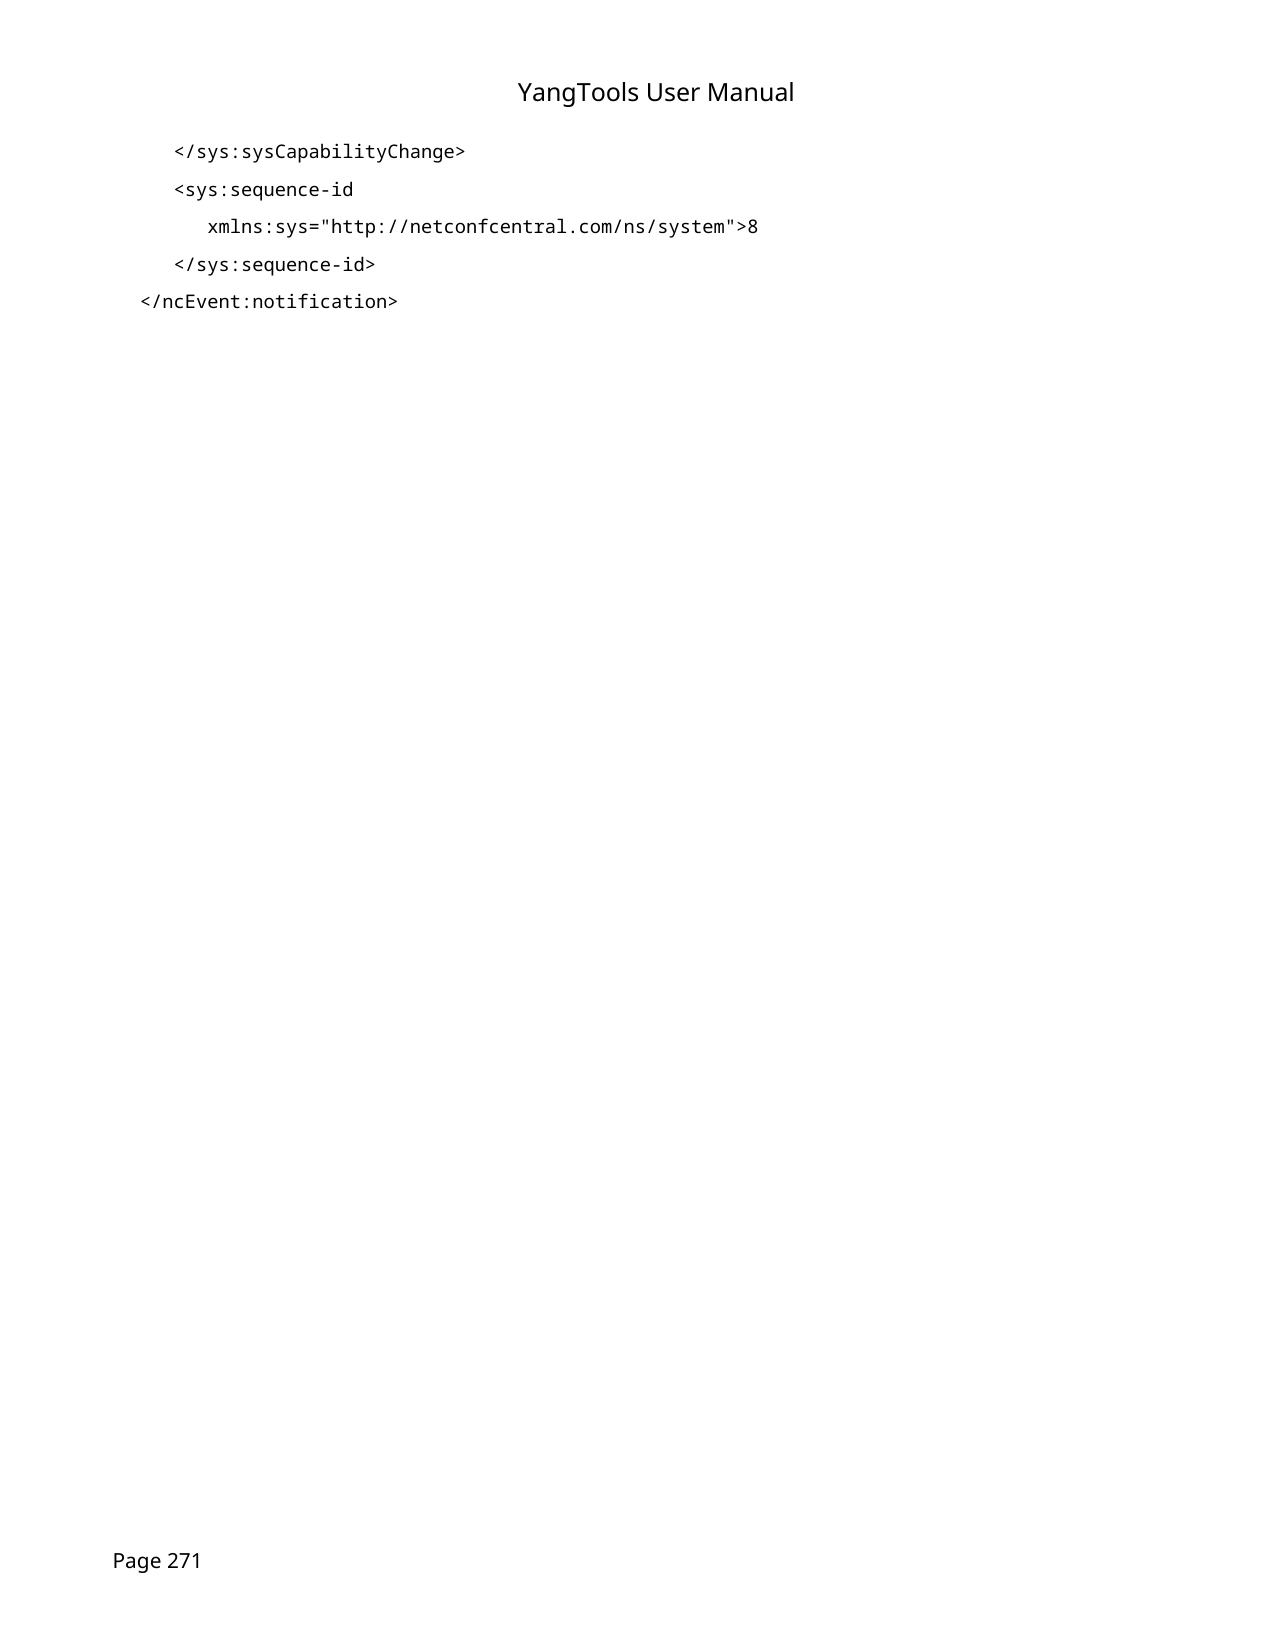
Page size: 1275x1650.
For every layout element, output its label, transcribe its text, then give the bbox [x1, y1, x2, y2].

text </sys:sysCapabilityChange> [139, 138, 1200, 164]
text </sys:sequence-id> [139, 251, 1200, 277]
text <sys:sequence-id [139, 176, 1200, 202]
text </ncEvent:notification> [139, 288, 1200, 314]
text xmlns:sys="http://netconfcentral.com/ns/system">8 [139, 213, 1200, 239]
